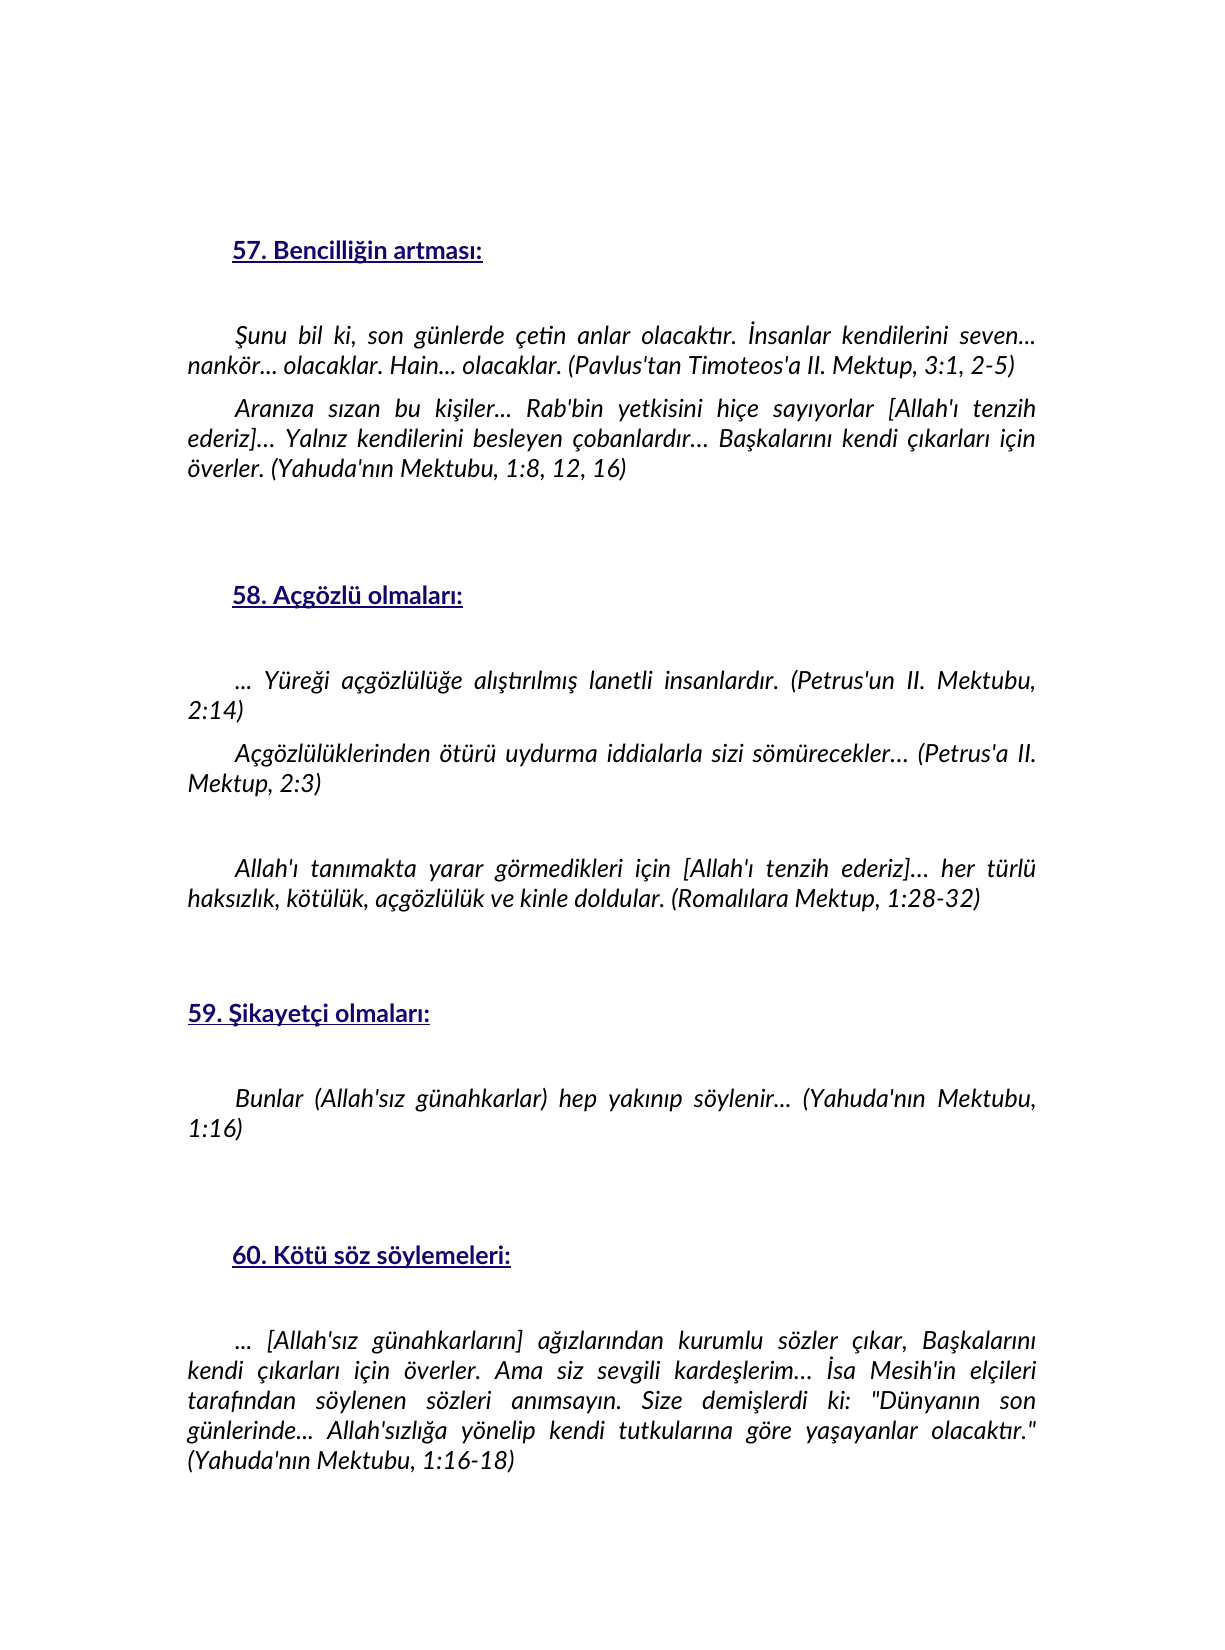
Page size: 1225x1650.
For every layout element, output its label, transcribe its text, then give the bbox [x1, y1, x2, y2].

text 59. Şikayetçi olmaları: [187, 967, 1037, 1027]
subtitle Bunlar (Allah'sız günahkarlar) hep yakınıp söylenir... (Yahuda'nın Mektubu, 1:16) [187, 1082, 1037, 1142]
subtitle Şunu bil ki, son günlerde çetin anlar olacaktır. İnsanlar kendilerini seven... nankör... olacaklar. Hain... olacaklar. (Pavlus'tan Timoteos'a II. Mektup, 3:1, 2-5) [187, 320, 1037, 380]
text 57. Bencilliğin artması: [187, 235, 1037, 265]
subtitle ... Yüreği açgözlülüğe alıştırılmış lanetli insanlardır. (Petrus'un II. Mektubu, 2:14) [187, 665, 1037, 725]
subtitle Açgözlülüklerinden ötürü uydurma iddialarla sizi sömürecekler… (Petrus'a II. Mektup, 2:3) [187, 737, 1037, 797]
text Aranıza sızan bu kişiler... Rab'bin yetkisini hiçe sayıyorlar [Allah'ı tenzih ederiz]… Yalnız kendilerini besleyen çobanlardır… Başkalarını kendi çıkarları için överler. (Yahuda'nın Mektubu, 1:8, 12, 16) [187, 392, 1037, 482]
subtitle Allah'ı tanımakta yarar görmedikleri için [Allah'ı tenzih ederiz]… her türlü haksızlık, kötülük, açgözlülük ve kinle doldular. (Romalılara Mektup, 1:28-32) [187, 852, 1037, 912]
text 58. Açgözlü olmaları: [187, 580, 1037, 610]
text 60. Kötü söz söylemeleri: [187, 1240, 1037, 1270]
subtitle ... [Allah'sız günahkarların] ağızlarından kurumlu sözler çıkar, Başkalarını kendi çıkarları için överler. Ama siz sevgili kardeşlerim… İsa Mesih'in elçileri tarafından söylenen sözleri anımsayın. Size demişlerdi ki: "Dünyanın son günlerinde... Allah'sızlığa yönelip kendi tutkularına göre yaşayanlar olacaktır." (Yahuda'nın Mektubu, 1:16-18) [187, 1325, 1037, 1475]
